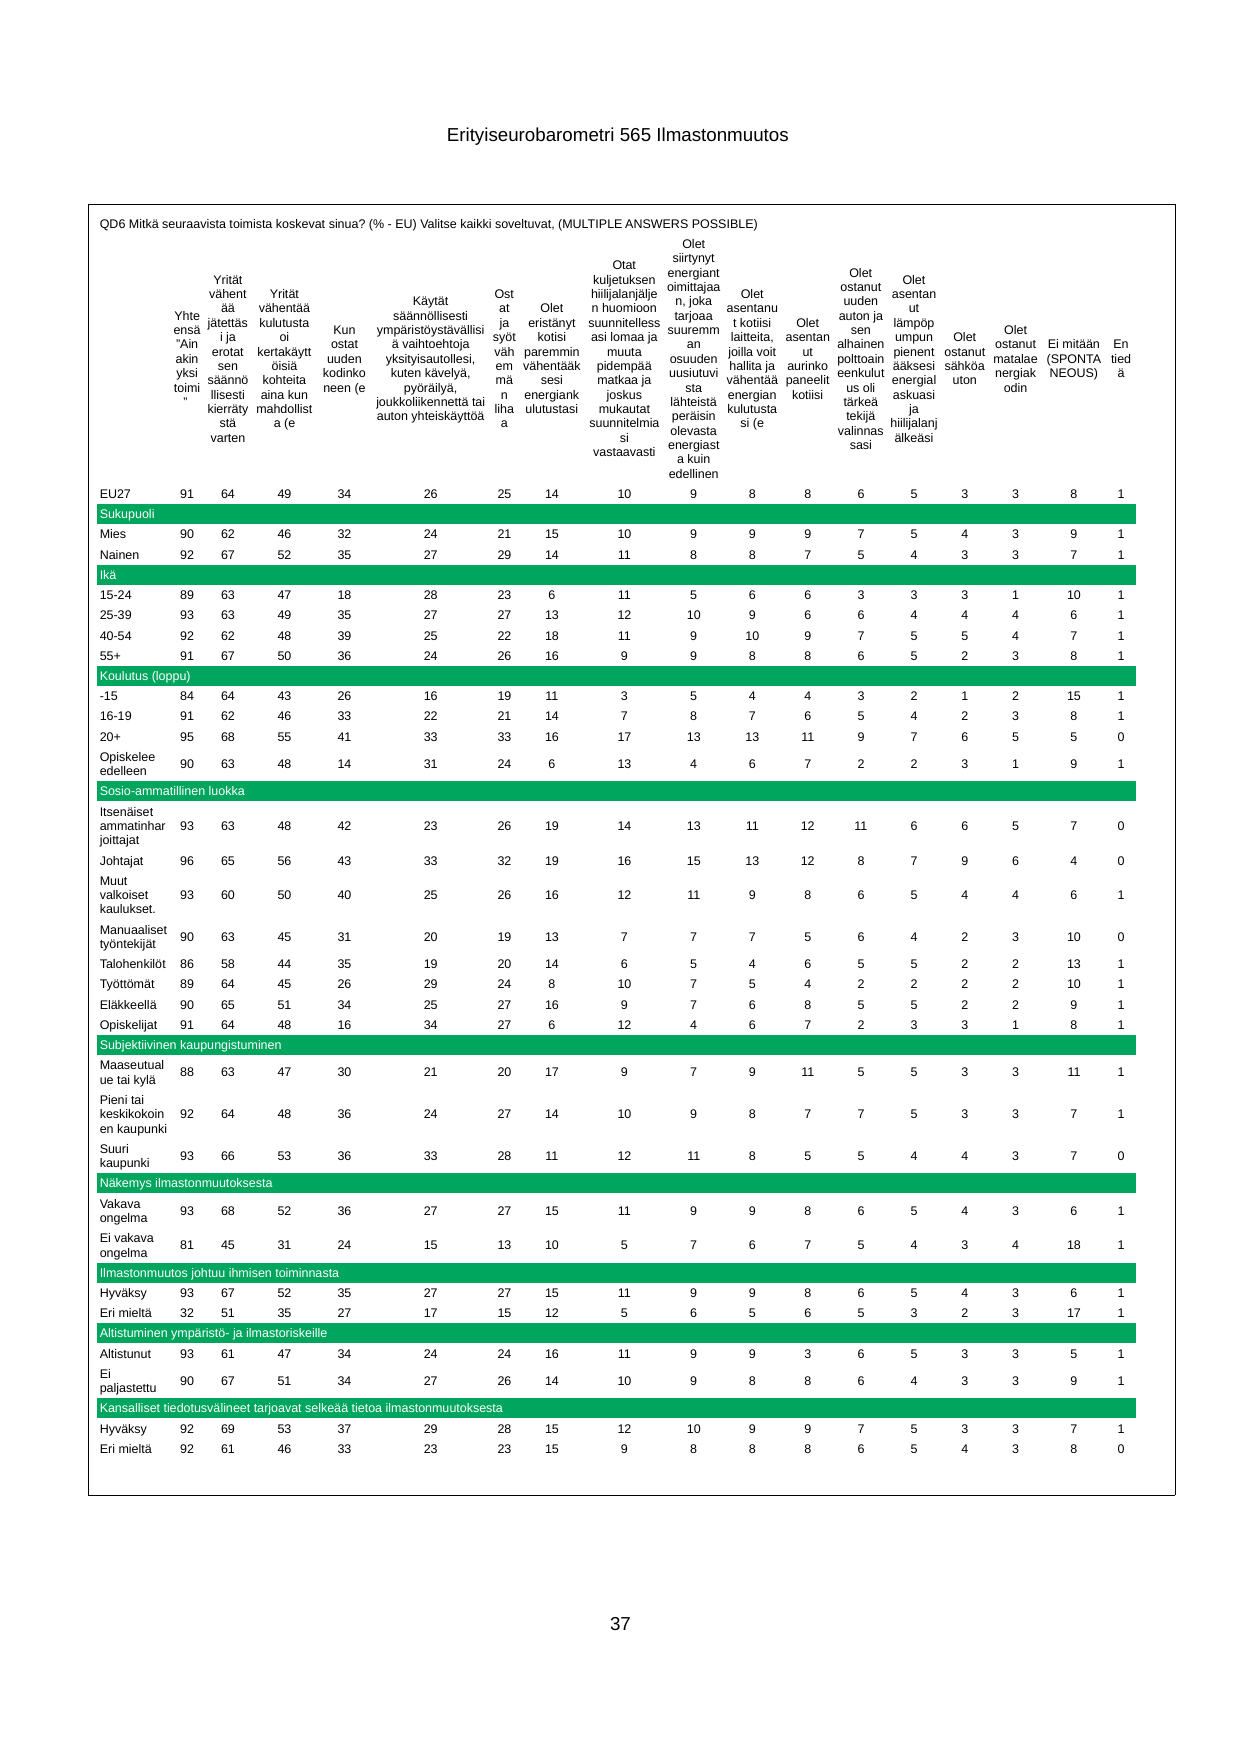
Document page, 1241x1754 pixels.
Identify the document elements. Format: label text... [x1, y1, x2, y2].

table_cell 11 [585, 585, 664, 605]
table_cell 6 [834, 605, 887, 625]
table_cell 29 [489, 544, 519, 564]
table_cell 6 [723, 1228, 781, 1262]
table_cell 3 [940, 1418, 989, 1438]
table_cell 6 [723, 585, 781, 605]
table_cell 8 [723, 645, 781, 666]
table_cell 2 [989, 954, 1042, 974]
table_cell 3 [989, 544, 1042, 564]
table_cell 1 [1106, 1343, 1136, 1363]
table_cell 45 [251, 919, 317, 954]
table_cell 6 [834, 1343, 887, 1363]
table_cell 0 [1106, 1439, 1136, 1459]
table_cell Näkemys ilmastonmuutoksesta [97, 1173, 1136, 1193]
table_cell 9 [664, 1364, 723, 1398]
table_cell 9 [723, 1193, 781, 1228]
table_cell 26 [489, 870, 519, 919]
table_cell 3 [989, 484, 1042, 504]
table_cell 1 [1106, 746, 1136, 781]
table_cell 1 [1106, 1090, 1136, 1138]
table_cell 2 [940, 1303, 989, 1323]
table_cell 5 [1042, 726, 1106, 746]
table_cell 81 [170, 1228, 204, 1262]
table_cell 9 [781, 524, 834, 544]
table_cell 41 [317, 726, 371, 746]
table_cell 12 [585, 605, 664, 625]
table_cell 3 [940, 1055, 989, 1089]
table_cell 45 [204, 1228, 251, 1262]
table_cell 0 [1106, 850, 1136, 870]
table_cell 63 [204, 605, 251, 625]
table_cell Ei mitään (SPONTANEOUS) [1042, 234, 1106, 484]
table_cell 4 [887, 1228, 940, 1262]
table_cell 40 [317, 870, 371, 919]
table_cell 25 [371, 625, 489, 645]
table_cell 34 [371, 1015, 489, 1035]
table_cell 11 [519, 1139, 584, 1173]
table_cell 13 [1042, 954, 1106, 974]
table_cell 18 [519, 625, 584, 645]
table_cell 6 [940, 726, 989, 746]
table_cell 10 [585, 974, 664, 994]
table_cell 11 [585, 544, 664, 564]
table_cell 6 [834, 484, 887, 504]
table_cell 1 [989, 1015, 1042, 1035]
table_cell 35 [317, 1283, 371, 1303]
table_cell 34 [317, 1364, 371, 1398]
table_cell 8 [723, 1439, 781, 1459]
table_cell Ostat ja syöt vähemmän lihaa [489, 234, 519, 484]
table_cell 34 [317, 994, 371, 1014]
table_cell 1 [1106, 870, 1136, 919]
table_cell 10 [664, 605, 723, 625]
table_cell 5 [834, 1055, 887, 1089]
table_cell 2 [834, 974, 887, 994]
table_cell 33 [317, 1439, 371, 1459]
table_cell 9 [664, 625, 723, 645]
table_cell 2 [887, 686, 940, 706]
table_cell 3 [989, 1343, 1042, 1363]
table_cell 53 [251, 1418, 317, 1438]
table_cell Ei paljastettu [97, 1364, 170, 1398]
table_cell 25-39 [97, 605, 170, 625]
table_cell 4 [781, 686, 834, 706]
table_cell 1 [1106, 706, 1136, 726]
table_cell Manuaaliset työntekijät [97, 919, 170, 954]
table_cell 12 [585, 1418, 664, 1438]
table_cell 34 [317, 1343, 371, 1363]
table_cell 5 [989, 726, 1042, 746]
table_cell 26 [371, 484, 489, 504]
table_cell 1 [989, 746, 1042, 781]
table_cell 4 [887, 1139, 940, 1173]
table_cell 14 [519, 1364, 584, 1398]
table_cell 10 [585, 1364, 664, 1398]
table_cell 49 [251, 484, 317, 504]
table_cell 48 [251, 746, 317, 781]
table_cell 9 [834, 726, 887, 746]
table_cell 2 [940, 954, 989, 974]
table_cell 5 [664, 686, 723, 706]
table_cell 27 [489, 994, 519, 1014]
table_cell 40-54 [97, 625, 170, 645]
table_cell Vakava ongelma [97, 1193, 170, 1228]
table_cell 3 [989, 1364, 1042, 1398]
table_cell 27 [371, 605, 489, 625]
table_cell 9 [664, 524, 723, 544]
table_cell 3 [989, 1139, 1042, 1173]
table_cell 19 [519, 850, 584, 870]
table_cell Pieni tai keskikokoinen kaupunki [97, 1090, 170, 1138]
table_cell 44 [251, 954, 317, 974]
table_cell 8 [1042, 1015, 1106, 1035]
table_cell 90 [170, 994, 204, 1014]
table_cell 0 [1106, 726, 1136, 746]
table_cell 2 [887, 974, 940, 994]
table_cell 13 [585, 746, 664, 781]
table_cell 67 [204, 1364, 251, 1398]
table_cell 89 [170, 585, 204, 605]
table_cell 8 [664, 1439, 723, 1459]
table_cell 4 [664, 746, 723, 781]
table_cell 8 [781, 1283, 834, 1303]
table_cell 62 [204, 524, 251, 544]
table_cell 5 [723, 974, 781, 994]
table_cell 5 [664, 585, 723, 605]
table_cell 48 [251, 625, 317, 645]
table_cell 2 [989, 994, 1042, 1014]
table_cell 9 [723, 870, 781, 919]
table_cell 3 [989, 645, 1042, 666]
table_cell 24 [371, 1343, 489, 1363]
table_cell 7 [834, 1090, 887, 1138]
table_cell 8 [1042, 645, 1106, 666]
table_cell 27 [371, 1283, 489, 1303]
table_cell Opiskelijat [97, 1015, 170, 1035]
table_cell 91 [170, 484, 204, 504]
table_cell 4 [989, 605, 1042, 625]
table_cell 2 [940, 919, 989, 954]
table_cell 33 [317, 706, 371, 726]
table_cell 62 [204, 706, 251, 726]
table_cell 93 [170, 801, 204, 850]
table_cell 4 [989, 870, 1042, 919]
table_cell 92 [170, 544, 204, 564]
table_cell 0 [1106, 919, 1136, 954]
table_cell 6 [834, 919, 887, 954]
table_cell 14 [519, 484, 584, 504]
table_cell 7 [834, 1418, 887, 1438]
table_cell 34 [317, 484, 371, 504]
table_cell 9 [585, 645, 664, 666]
table_cell 12 [781, 850, 834, 870]
table_cell 6 [1042, 870, 1106, 919]
table_cell 10 [585, 484, 664, 504]
table_cell 35 [317, 544, 371, 564]
table_cell 6 [781, 585, 834, 605]
table_cell 6 [781, 706, 834, 726]
table_cell Kun ostat uuden kodinkoneen (e [317, 234, 371, 484]
table_cell Olet ostanut sähköauton [940, 234, 989, 484]
table_cell EU27 [97, 484, 170, 504]
table_cell 15 [519, 524, 584, 544]
table_cell 27 [371, 1364, 489, 1398]
table_cell 18 [1042, 1228, 1106, 1262]
table_cell 16-19 [97, 706, 170, 726]
table_cell 63 [204, 746, 251, 781]
table_cell 15 [519, 1418, 584, 1438]
table_cell 14 [519, 954, 584, 974]
table_cell 5 [834, 706, 887, 726]
table_cell 11 [519, 686, 584, 706]
table_cell Altistuminen ympäristö- ja ilmastoriskeille [97, 1323, 1136, 1343]
table_cell 3 [989, 919, 1042, 954]
table_cell 7 [664, 919, 723, 954]
table_cell 6 [1042, 605, 1106, 625]
table_cell 9 [664, 1090, 723, 1138]
table_cell 96 [170, 850, 204, 870]
table_cell 1 [1106, 1283, 1136, 1303]
table_cell 3 [940, 746, 989, 781]
table_cell 35 [317, 605, 371, 625]
table_cell Nainen [97, 544, 170, 564]
table_cell Mies [97, 524, 170, 544]
table_cell 20 [371, 919, 489, 954]
table_cell Ilmastonmuutos johtuu ihmisen toiminnasta [97, 1263, 1136, 1283]
table_cell 55 [251, 726, 317, 746]
table_cell 92 [170, 1418, 204, 1438]
table_cell 14 [519, 544, 584, 564]
table_cell 11 [585, 1193, 664, 1228]
table_cell 14 [585, 801, 664, 850]
table_cell 19 [519, 801, 584, 850]
table_cell 24 [371, 1090, 489, 1138]
table_cell 11 [781, 726, 834, 746]
table_cell 10 [585, 524, 664, 544]
table_cell 2 [887, 746, 940, 781]
table_cell 2 [940, 974, 989, 994]
table_cell 15-24 [97, 585, 170, 605]
table_cell Olet asentanut aurinkopaneelit kotiisi [781, 234, 834, 484]
table_cell 4 [887, 1364, 940, 1398]
table_cell 7 [887, 726, 940, 746]
table_cell 4 [940, 605, 989, 625]
table_cell 45 [251, 974, 317, 994]
table_cell 30 [317, 1055, 371, 1089]
table_cell 1 [1106, 686, 1136, 706]
table_cell 23 [489, 1439, 519, 1459]
table_cell 8 [781, 1364, 834, 1398]
table_cell 93 [170, 1343, 204, 1363]
table_cell 5 [834, 1228, 887, 1262]
table_cell 1 [1106, 625, 1136, 645]
table_cell 27 [489, 605, 519, 625]
table_cell 60 [204, 870, 251, 919]
table_cell 9 [1042, 994, 1106, 1014]
table_cell -15 [97, 686, 170, 706]
table_cell 69 [204, 1418, 251, 1438]
table_cell 91 [170, 645, 204, 666]
table_cell 5 [887, 1193, 940, 1228]
table_cell 14 [317, 746, 371, 781]
table_cell 36 [317, 1193, 371, 1228]
table_cell 2 [989, 974, 1042, 994]
table_cell Sosio-ammatillinen luokka [97, 781, 1136, 801]
table_cell 4 [1042, 850, 1106, 870]
table_cell 48 [251, 1015, 317, 1035]
table_cell 4 [887, 605, 940, 625]
table_cell 6 [834, 870, 887, 919]
table_cell 8 [723, 484, 781, 504]
table_cell 15 [519, 1193, 584, 1228]
table_cell 10 [664, 1418, 723, 1438]
table_cell 3 [940, 544, 989, 564]
table_cell 36 [317, 645, 371, 666]
table_cell 92 [170, 625, 204, 645]
table_cell Ikä [97, 565, 1136, 585]
table_cell 8 [781, 870, 834, 919]
table_cell 90 [170, 919, 204, 954]
table_cell 93 [170, 605, 204, 625]
table_cell 3 [989, 1283, 1042, 1303]
table_cell 4 [940, 1139, 989, 1173]
table_cell 93 [170, 1139, 204, 1173]
table_cell 11 [664, 870, 723, 919]
table_cell 8 [1042, 484, 1106, 504]
table_cell 7 [664, 974, 723, 994]
table_cell 11 [585, 625, 664, 645]
table_cell 47 [251, 585, 317, 605]
table_cell 16 [519, 870, 584, 919]
table_cell 7 [781, 1090, 834, 1138]
table_cell 7 [781, 746, 834, 781]
table_cell 7 [781, 1228, 834, 1262]
table_cell 1 [1106, 1055, 1136, 1089]
table_cell 6 [781, 1303, 834, 1323]
table_cell 92 [170, 1090, 204, 1138]
table_cell 67 [204, 544, 251, 564]
table_cell 63 [204, 919, 251, 954]
table_cell 61 [204, 1439, 251, 1459]
table_cell 68 [204, 726, 251, 746]
table_cell 7 [781, 544, 834, 564]
table_cell 15 [1042, 686, 1106, 706]
table_cell Eläkkeellä [97, 994, 170, 1014]
table_cell 4 [887, 544, 940, 564]
table_cell 24 [489, 1343, 519, 1363]
table_cell 7 [834, 625, 887, 645]
table_cell Olet ostanut uuden auton ja sen alhainen polttoaineenkulutus oli tärkeä tekijä valinnassasi [834, 234, 887, 484]
table_cell 14 [519, 706, 584, 726]
table_cell 5 [585, 1303, 664, 1323]
table_cell 7 [1042, 1418, 1106, 1438]
table_cell 17 [519, 1055, 584, 1089]
table_cell 64 [204, 1090, 251, 1138]
table_cell 9 [723, 1418, 781, 1438]
table_cell 3 [989, 1439, 1042, 1459]
table_cell 1 [1106, 544, 1136, 564]
table_cell 9 [585, 1055, 664, 1089]
table_cell 3 [834, 585, 887, 605]
table_cell 1 [1106, 1228, 1136, 1262]
table_cell 8 [781, 1439, 834, 1459]
table_cell 50 [251, 645, 317, 666]
table_cell Olet ostanut matalaenergiakodin [989, 234, 1042, 484]
table_cell 6 [664, 1303, 723, 1323]
table_cell 24 [489, 746, 519, 781]
table_cell 48 [251, 1090, 317, 1138]
table_cell 27 [489, 1283, 519, 1303]
table_cell 93 [170, 1283, 204, 1303]
table_cell 15 [371, 1228, 489, 1262]
table_cell 55+ [97, 645, 170, 666]
table_cell 3 [887, 1015, 940, 1035]
table_cell 16 [519, 1343, 584, 1363]
table_cell 8 [781, 1193, 834, 1228]
table_cell 67 [204, 1283, 251, 1303]
table_cell 7 [664, 994, 723, 1014]
table_cell 13 [664, 726, 723, 746]
table_cell 2 [940, 994, 989, 1014]
table_cell 3 [989, 1303, 1042, 1323]
table_cell 6 [519, 746, 584, 781]
table_cell 1 [1106, 1193, 1136, 1228]
table_cell 21 [489, 706, 519, 726]
table_cell 7 [1042, 544, 1106, 564]
table_cell 19 [489, 686, 519, 706]
table_cell 8 [781, 994, 834, 1014]
table_cell 6 [834, 1283, 887, 1303]
table_cell 15 [519, 1439, 584, 1459]
table_cell 3 [940, 484, 989, 504]
table_cell Hyväksy [97, 1283, 170, 1303]
table_cell 5 [887, 954, 940, 974]
table_cell 24 [371, 645, 489, 666]
table_cell 9 [723, 1343, 781, 1363]
table_cell 5 [887, 1283, 940, 1303]
table_cell 13 [664, 801, 723, 850]
table_cell 39 [317, 625, 371, 645]
table_cell 2 [940, 645, 989, 666]
table_cell 6 [723, 746, 781, 781]
table_cell 25 [371, 994, 489, 1014]
table_cell Muut valkoiset kaulukset. [97, 870, 170, 919]
table_cell 91 [170, 706, 204, 726]
table_cell Talohenkilöt [97, 954, 170, 974]
table_cell 13 [723, 850, 781, 870]
table_cell 20 [489, 1055, 519, 1089]
table_cell 1 [1106, 1303, 1136, 1323]
table_cell 58 [204, 954, 251, 974]
table_cell [97, 234, 170, 484]
table_cell 6 [723, 994, 781, 1014]
table_cell Altistunut [97, 1343, 170, 1363]
table_cell 7 [1042, 1090, 1106, 1138]
table_cell 9 [664, 1283, 723, 1303]
table_cell Kansalliset tiedotusvälineet tarjoavat selkeää tietoa ilmastonmuutoksesta [97, 1398, 1136, 1418]
table_cell 9 [723, 605, 781, 625]
table_cell 27 [371, 544, 489, 564]
table_cell 9 [723, 524, 781, 544]
table_cell Olet siirtynyt energiantoimittajaan, joka tarjoaa suuremman osuuden uusiutuvista lähteistä peräisin olevasta energiasta kuin edellinen [664, 234, 723, 484]
table_cell 1 [1106, 484, 1136, 504]
table_cell 5 [887, 994, 940, 1014]
table_cell 7 [664, 1228, 723, 1262]
table_cell 3 [989, 1055, 1042, 1089]
table_cell 1 [989, 585, 1042, 605]
table_cell 4 [989, 1228, 1042, 1262]
table_cell Otat kuljetuksen hiilijalanjäljen huomioon suunnitellessasi lomaa ja muuta pidempää matkaa ja joskus mukautat suunnitelmiasi vastaavasti [585, 234, 664, 484]
table_cell 16 [519, 994, 584, 1014]
table_cell 5 [834, 544, 887, 564]
table_cell 4 [723, 954, 781, 974]
table_cell 1 [1106, 645, 1136, 666]
table_cell 24 [489, 974, 519, 994]
table_cell 3 [940, 1343, 989, 1363]
table_cell 0 [1106, 801, 1136, 850]
table_cell 19 [489, 919, 519, 954]
table_cell 7 [585, 706, 664, 726]
table_cell 91 [170, 1015, 204, 1035]
table_cell 12 [585, 1139, 664, 1173]
table_cell 10 [723, 625, 781, 645]
table_cell 1 [1106, 974, 1136, 994]
table_cell 3 [940, 1228, 989, 1262]
table_cell Työttömät [97, 974, 170, 994]
table_cell 3 [887, 585, 940, 605]
table_cell 0 [1106, 1139, 1136, 1173]
table_cell 27 [489, 1090, 519, 1138]
table_cell 84 [170, 686, 204, 706]
table_cell 65 [204, 994, 251, 1014]
table_cell 89 [170, 974, 204, 994]
table_cell 51 [251, 1364, 317, 1398]
table_cell Johtajat [97, 850, 170, 870]
table_cell 4 [723, 686, 781, 706]
table_cell 7 [723, 706, 781, 726]
table_cell 12 [585, 1015, 664, 1035]
table_cell Yrität vähentää kulutusta oi kertakäyttöisiä kohteita aina kun mahdollista (e [251, 234, 317, 484]
table_cell 3 [940, 1364, 989, 1398]
table_cell 52 [251, 544, 317, 564]
table_cell 8 [664, 706, 723, 726]
table_cell 18 [317, 585, 371, 605]
table_cell Yhteensä ”Ainakin yksi toimi” [170, 234, 204, 484]
table_cell 6 [519, 1015, 584, 1035]
table_cell 9 [781, 1418, 834, 1438]
table_cell 49 [251, 605, 317, 625]
table_cell 13 [519, 919, 584, 954]
table_cell 36 [317, 1090, 371, 1138]
table_cell 3 [834, 686, 887, 706]
table_cell 32 [170, 1303, 204, 1323]
table_cell 4 [887, 919, 940, 954]
table_cell 9 [664, 1193, 723, 1228]
table_cell 6 [519, 585, 584, 605]
table_cell 5 [887, 1090, 940, 1138]
table_cell 90 [170, 746, 204, 781]
table_cell Käytät säännöllisesti ympäristöystävällisiä vaihtoehtoja yksityisautollesi, kuten kävelyä, pyöräilyä, joukkoliikennettä tai auton yhteiskäyttöä [371, 234, 489, 484]
table_cell 29 [371, 1418, 489, 1438]
table_cell 3 [940, 1090, 989, 1138]
table_cell 22 [371, 706, 489, 726]
table_cell 17 [371, 1303, 489, 1323]
table_cell 4 [940, 1193, 989, 1228]
table_cell 48 [251, 801, 317, 850]
table_cell 95 [170, 726, 204, 746]
table_cell Subjektiivinen kaupungistuminen [97, 1035, 1136, 1055]
table_cell 51 [204, 1303, 251, 1323]
table_cell 5 [887, 625, 940, 645]
table_cell 25 [371, 870, 489, 919]
table_cell 4 [887, 706, 940, 726]
table_cell 6 [834, 1193, 887, 1228]
table_cell 9 [585, 1439, 664, 1459]
table_cell 64 [204, 1015, 251, 1035]
table_cell 5 [887, 1343, 940, 1363]
table_cell 23 [489, 585, 519, 605]
table_cell 7 [834, 524, 887, 544]
table_cell 11 [585, 1283, 664, 1303]
table_cell 9 [1042, 1364, 1106, 1398]
table_cell 33 [489, 726, 519, 746]
table_cell 11 [834, 801, 887, 850]
table_cell 90 [170, 1364, 204, 1398]
table_cell Eri mieltä [97, 1439, 170, 1459]
table_cell 28 [489, 1139, 519, 1173]
table_cell 28 [489, 1418, 519, 1438]
table_cell 47 [251, 1343, 317, 1363]
table_cell 6 [834, 1439, 887, 1459]
table_cell 5 [887, 645, 940, 666]
table_cell 29 [371, 974, 489, 994]
table_cell 5 [887, 524, 940, 544]
table_cell 3 [940, 1015, 989, 1035]
table_cell Sukupuoli [97, 504, 1136, 524]
table_cell 31 [317, 919, 371, 954]
table_cell 5 [723, 1303, 781, 1323]
table_cell 31 [251, 1228, 317, 1262]
table_cell 2 [940, 706, 989, 726]
table_cell 7 [723, 919, 781, 954]
table_cell 63 [204, 585, 251, 605]
table_cell 1 [1106, 994, 1136, 1014]
table_cell En tiedä [1106, 234, 1136, 484]
table_cell 26 [489, 1364, 519, 1398]
table_cell 8 [723, 1364, 781, 1398]
table_cell 10 [1042, 974, 1106, 994]
table_cell 3 [585, 686, 664, 706]
table_cell 16 [371, 686, 489, 706]
table_cell Olet eristänyt kotisi paremmin vähentääksesi energiankulutustasi [519, 234, 584, 484]
table_cell 9 [664, 645, 723, 666]
table_cell 7 [887, 850, 940, 870]
table_cell 27 [317, 1303, 371, 1323]
table_cell 10 [585, 1090, 664, 1138]
table_cell 5 [664, 954, 723, 974]
table_cell 51 [251, 994, 317, 1014]
table_cell 5 [940, 625, 989, 645]
table_cell 5 [834, 954, 887, 974]
table_cell 5 [887, 484, 940, 504]
table_cell 10 [519, 1228, 584, 1262]
table_cell 5 [834, 1303, 887, 1323]
table_cell Suuri kaupunki [97, 1139, 170, 1173]
table_cell 50 [251, 870, 317, 919]
table_cell 46 [251, 524, 317, 544]
table_cell 8 [519, 974, 584, 994]
table_cell 56 [251, 850, 317, 870]
table_cell 9 [723, 1283, 781, 1303]
table_cell 12 [519, 1303, 584, 1323]
table_cell 53 [251, 1139, 317, 1173]
table_cell 35 [317, 954, 371, 974]
table_cell 36 [317, 1139, 371, 1173]
table_cell 90 [170, 524, 204, 544]
table_cell 12 [585, 870, 664, 919]
table_cell 10 [1042, 919, 1106, 954]
table_cell 15 [489, 1303, 519, 1323]
table_cell 4 [989, 625, 1042, 645]
table_cell 27 [489, 1015, 519, 1035]
table_cell 16 [585, 850, 664, 870]
table_cell 17 [1042, 1303, 1106, 1323]
table_cell Opiskelee edelleen [97, 746, 170, 781]
table_cell 32 [317, 524, 371, 544]
table_cell 3 [887, 1303, 940, 1323]
table_cell 6 [834, 645, 887, 666]
table_cell 20 [489, 954, 519, 974]
table_cell 6 [1042, 1283, 1106, 1303]
table_cell 2 [834, 746, 887, 781]
table_cell 3 [940, 585, 989, 605]
table_cell 7 [781, 1015, 834, 1035]
table_cell 33 [371, 850, 489, 870]
table_cell 3 [989, 1090, 1042, 1138]
table_cell 3 [781, 1343, 834, 1363]
table_cell 15 [519, 1283, 584, 1303]
table_cell 46 [251, 1439, 317, 1459]
table_cell 16 [317, 1015, 371, 1035]
table_cell 7 [585, 919, 664, 954]
table_cell 31 [371, 746, 489, 781]
table_cell 4 [940, 870, 989, 919]
table_cell 7 [1042, 1139, 1106, 1173]
table_cell 19 [371, 954, 489, 974]
table_cell 7 [1042, 625, 1106, 645]
table_cell 1 [1106, 585, 1136, 605]
table_cell 27 [489, 1193, 519, 1228]
table_cell 1 [1106, 1418, 1136, 1438]
table_cell Eri mieltä [97, 1303, 170, 1323]
table_cell 26 [489, 645, 519, 666]
table_cell 5 [781, 919, 834, 954]
table_cell 67 [204, 645, 251, 666]
table_cell 26 [317, 974, 371, 994]
table_cell 5 [834, 1139, 887, 1173]
table_cell 64 [204, 686, 251, 706]
table_cell 13 [723, 726, 781, 746]
table_cell 27 [371, 1193, 489, 1228]
table_cell 28 [371, 585, 489, 605]
table_cell Olet asentanut lämpöpumpun pienentääksesi energialaskuasi ja hiilijalanjälkeäsi [887, 234, 940, 484]
table_cell 63 [204, 1055, 251, 1089]
table_cell 8 [781, 484, 834, 504]
table_cell 7 [1042, 801, 1106, 850]
table_cell 8 [834, 850, 887, 870]
table_cell 43 [251, 686, 317, 706]
table_cell 3 [989, 524, 1042, 544]
table_cell 7 [664, 1055, 723, 1089]
table_cell 1 [940, 686, 989, 706]
table_cell 23 [371, 801, 489, 850]
table_cell 16 [519, 645, 584, 666]
table_cell 8 [723, 544, 781, 564]
table_cell 8 [664, 544, 723, 564]
table_cell 8 [1042, 706, 1106, 726]
table_cell 61 [204, 1343, 251, 1363]
table_cell 6 [989, 850, 1042, 870]
table_cell 5 [585, 1228, 664, 1262]
table_cell 42 [317, 801, 371, 850]
table_cell 26 [489, 801, 519, 850]
table_cell 6 [887, 801, 940, 850]
table_cell 11 [585, 1343, 664, 1363]
table_cell 9 [1042, 746, 1106, 781]
table_header QD6 Mitkä seuraavista toimista koskevat sinua? (% - EU) Valitse kaikki soveltuvat, (MULTIPLE ANSWERS POSSIBLE) [97, 213, 1136, 233]
table_cell 9 [664, 1343, 723, 1363]
table_cell 8 [723, 1090, 781, 1138]
table_cell 8 [1042, 1439, 1106, 1459]
table_cell 1 [1106, 1015, 1136, 1035]
table_cell 6 [940, 801, 989, 850]
table_cell 8 [723, 1139, 781, 1173]
table_cell 1 [1106, 605, 1136, 625]
table_cell 68 [204, 1193, 251, 1228]
table_cell 6 [781, 954, 834, 974]
table_cell 13 [489, 1228, 519, 1262]
table_cell 62 [204, 625, 251, 645]
table_cell 25 [489, 484, 519, 504]
table_cell 33 [371, 726, 489, 746]
table_cell Itsenäiset ammatinharjoittajat [97, 801, 170, 850]
table_cell 2 [834, 1015, 887, 1035]
table_cell 4 [664, 1015, 723, 1035]
table_cell 24 [317, 1228, 371, 1262]
table_cell 5 [887, 1418, 940, 1438]
table_cell 6 [781, 605, 834, 625]
table_cell 46 [251, 706, 317, 726]
table_cell 5 [989, 801, 1042, 850]
table_cell 3 [989, 706, 1042, 726]
table_cell 21 [489, 524, 519, 544]
table_cell 86 [170, 954, 204, 974]
table_cell 17 [585, 726, 664, 746]
table_cell 88 [170, 1055, 204, 1089]
table_cell Hyväksy [97, 1418, 170, 1438]
table_cell 9 [940, 850, 989, 870]
table_cell 52 [251, 1193, 317, 1228]
table_cell 92 [170, 1439, 204, 1459]
table_cell 11 [723, 801, 781, 850]
table_cell 12 [781, 801, 834, 850]
table_cell 35 [251, 1303, 317, 1323]
table_cell 37 [317, 1418, 371, 1438]
table_cell 32 [489, 850, 519, 870]
table_cell 9 [781, 625, 834, 645]
table_cell Ei vakava ongelma [97, 1228, 170, 1262]
table_cell 11 [781, 1055, 834, 1089]
table_cell 6 [723, 1015, 781, 1035]
table_cell 52 [251, 1283, 317, 1303]
table_cell 11 [664, 1139, 723, 1173]
table_cell 1 [1106, 1364, 1136, 1398]
table_cell 64 [204, 484, 251, 504]
table_cell 5 [887, 870, 940, 919]
table_cell 16 [519, 726, 584, 746]
table_cell 23 [371, 1439, 489, 1459]
table_cell 9 [585, 994, 664, 1014]
table_cell 64 [204, 974, 251, 994]
table_cell 15 [664, 850, 723, 870]
table_cell 10 [1042, 585, 1106, 605]
table_cell 3 [989, 1418, 1042, 1438]
table_cell Koulutus (loppu) [97, 666, 1136, 686]
table_cell 5 [1042, 1343, 1106, 1363]
table_cell 13 [519, 605, 584, 625]
table_cell 43 [317, 850, 371, 870]
table_cell 1 [1106, 954, 1136, 974]
table_cell 9 [723, 1055, 781, 1089]
table_cell 93 [170, 1193, 204, 1228]
table_cell 9 [1042, 524, 1106, 544]
table_cell 66 [204, 1139, 251, 1173]
table_cell 5 [781, 1139, 834, 1173]
table_cell 63 [204, 801, 251, 850]
table_cell 47 [251, 1055, 317, 1089]
table_cell 4 [940, 1283, 989, 1303]
table_cell 93 [170, 870, 204, 919]
table_cell 8 [781, 645, 834, 666]
table_cell Maaseutualue tai kylä [97, 1055, 170, 1089]
table_cell 1 [1106, 524, 1136, 544]
table_cell 6 [834, 1364, 887, 1398]
table_cell 6 [1042, 1193, 1106, 1228]
table_cell 26 [317, 686, 371, 706]
table_cell 4 [940, 1439, 989, 1459]
table_cell 11 [1042, 1055, 1106, 1089]
table_cell 24 [371, 524, 489, 544]
table_cell 21 [371, 1055, 489, 1089]
table_cell Olet asentanut kotiisi laitteita, joilla voit hallita ja vähentää energiankulutustasi (e [723, 234, 781, 484]
table_cell 20+ [97, 726, 170, 746]
table_cell 2 [989, 686, 1042, 706]
table_cell 14 [519, 1090, 584, 1138]
table_cell 22 [489, 625, 519, 645]
table_cell 5 [887, 1439, 940, 1459]
table_cell 3 [989, 1193, 1042, 1228]
table_cell Yrität vähentää jätettäsi ja erotat sen säännöllisesti kierrätystä varten [204, 234, 251, 484]
table_cell 33 [371, 1139, 489, 1173]
table_cell 9 [664, 484, 723, 504]
table_cell 5 [834, 994, 887, 1014]
table_cell 5 [887, 1055, 940, 1089]
table_cell 4 [781, 974, 834, 994]
table_cell 6 [585, 954, 664, 974]
table_cell 4 [940, 524, 989, 544]
table_cell 65 [204, 850, 251, 870]
